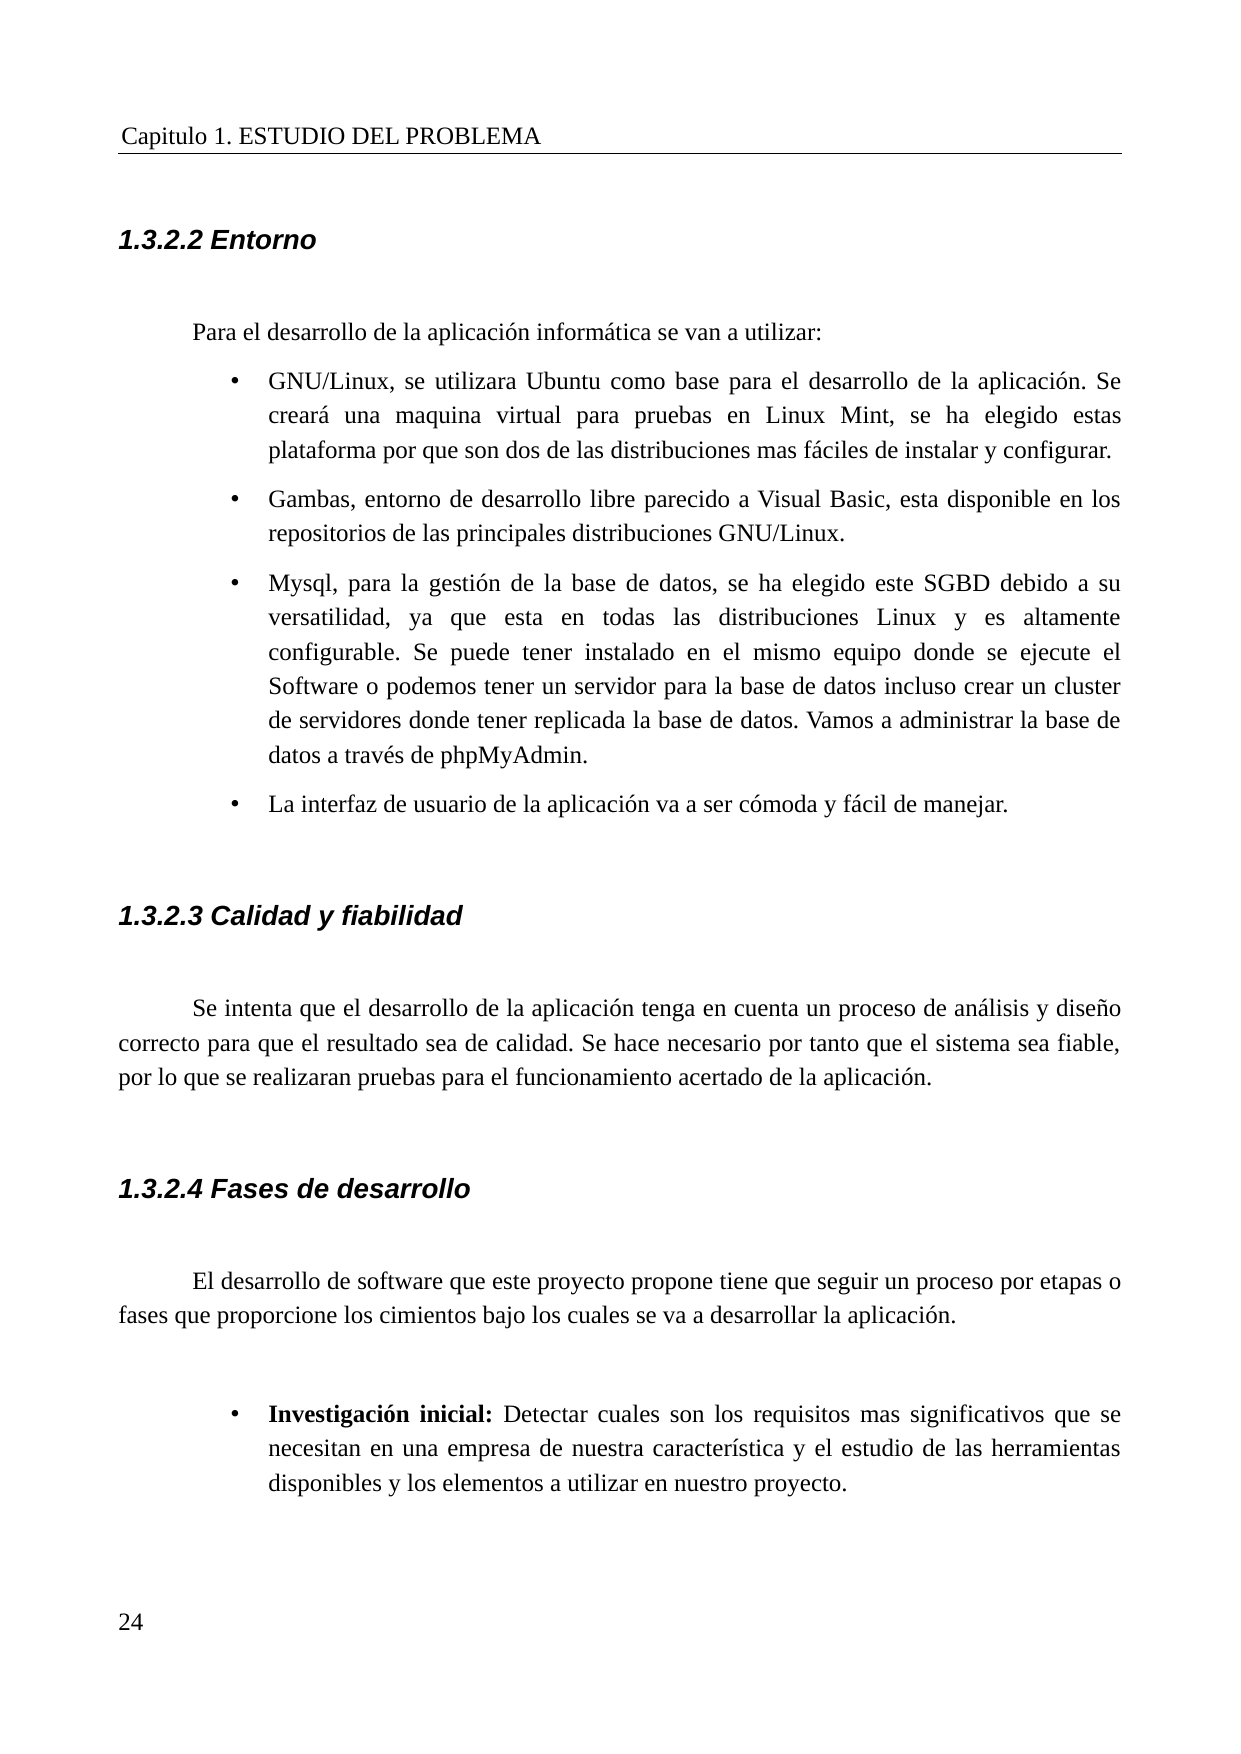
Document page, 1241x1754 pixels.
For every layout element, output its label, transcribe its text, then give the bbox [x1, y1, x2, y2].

text Se intenta que el desarrollo de la aplicación tenga en cuenta un proceso de análisis y diseño correcto para que el resultado sea de calidad. Se hace necesario por tanto que el sistema sea fiable, por lo que se realizaran pruebas para el funcionamiento acertado de la aplicación. [118, 993, 1122, 1091]
list La interfaz de usuario de la aplicación va a ser cómoda y fácil de manejar. [231, 789, 1122, 818]
list Investigación inicial: Detectar cuales son los requisitos mas significativos que se necesitan en una empresa de nuestra característica y el estudio de las herramientas disponibles y los elementos a utilizar en nuestro proyecto. [231, 1399, 1122, 1496]
subtitle 1.3.2.3 Calidad y fiabilidad [118, 900, 1122, 932]
text Para el desarrollo de la aplicación informática se van a utilizar: [118, 317, 1122, 346]
subtitle 1.3.2.2 Entorno [118, 223, 1122, 255]
subtitle 1.3.2.4 Fases de desarrollo [118, 1173, 1122, 1204]
text El desarrollo de software que este proyecto propone tiene que seguir un proceso por etapas o fases que proporcione los cimientos bajo los cuales se va a desarrollar la aplicación. [118, 1266, 1122, 1329]
list Mysql, para la gestión de la base de datos, se ha elegido este SGBD debido a su versatilidad, ya que esta en todas las distribuciones Linux y es altamente configurable. Se puede tener instalado en el mismo equipo donde se ejecute el Software o podemos tener un servidor para la base de datos incluso crear un cluster de servidores donde tener replicada la base de datos. Vamos a administrar la base de datos a través de phpMyAdmin. [231, 568, 1122, 769]
list Gambas, entorno de desarrollo libre parecido a Visual Basic, esta disponible en los repositorios de las principales distribuciones GNU/Linux. [231, 484, 1122, 547]
list GNU/Linux, se utilizara Ubuntu como base para el desarrollo de la aplicación. Se creará una maquina virtual para pruebas en Linux Mint, se ha elegido estas plataforma por que son dos de las distribuciones mas fáciles de instalar y configurar. [231, 366, 1122, 464]
